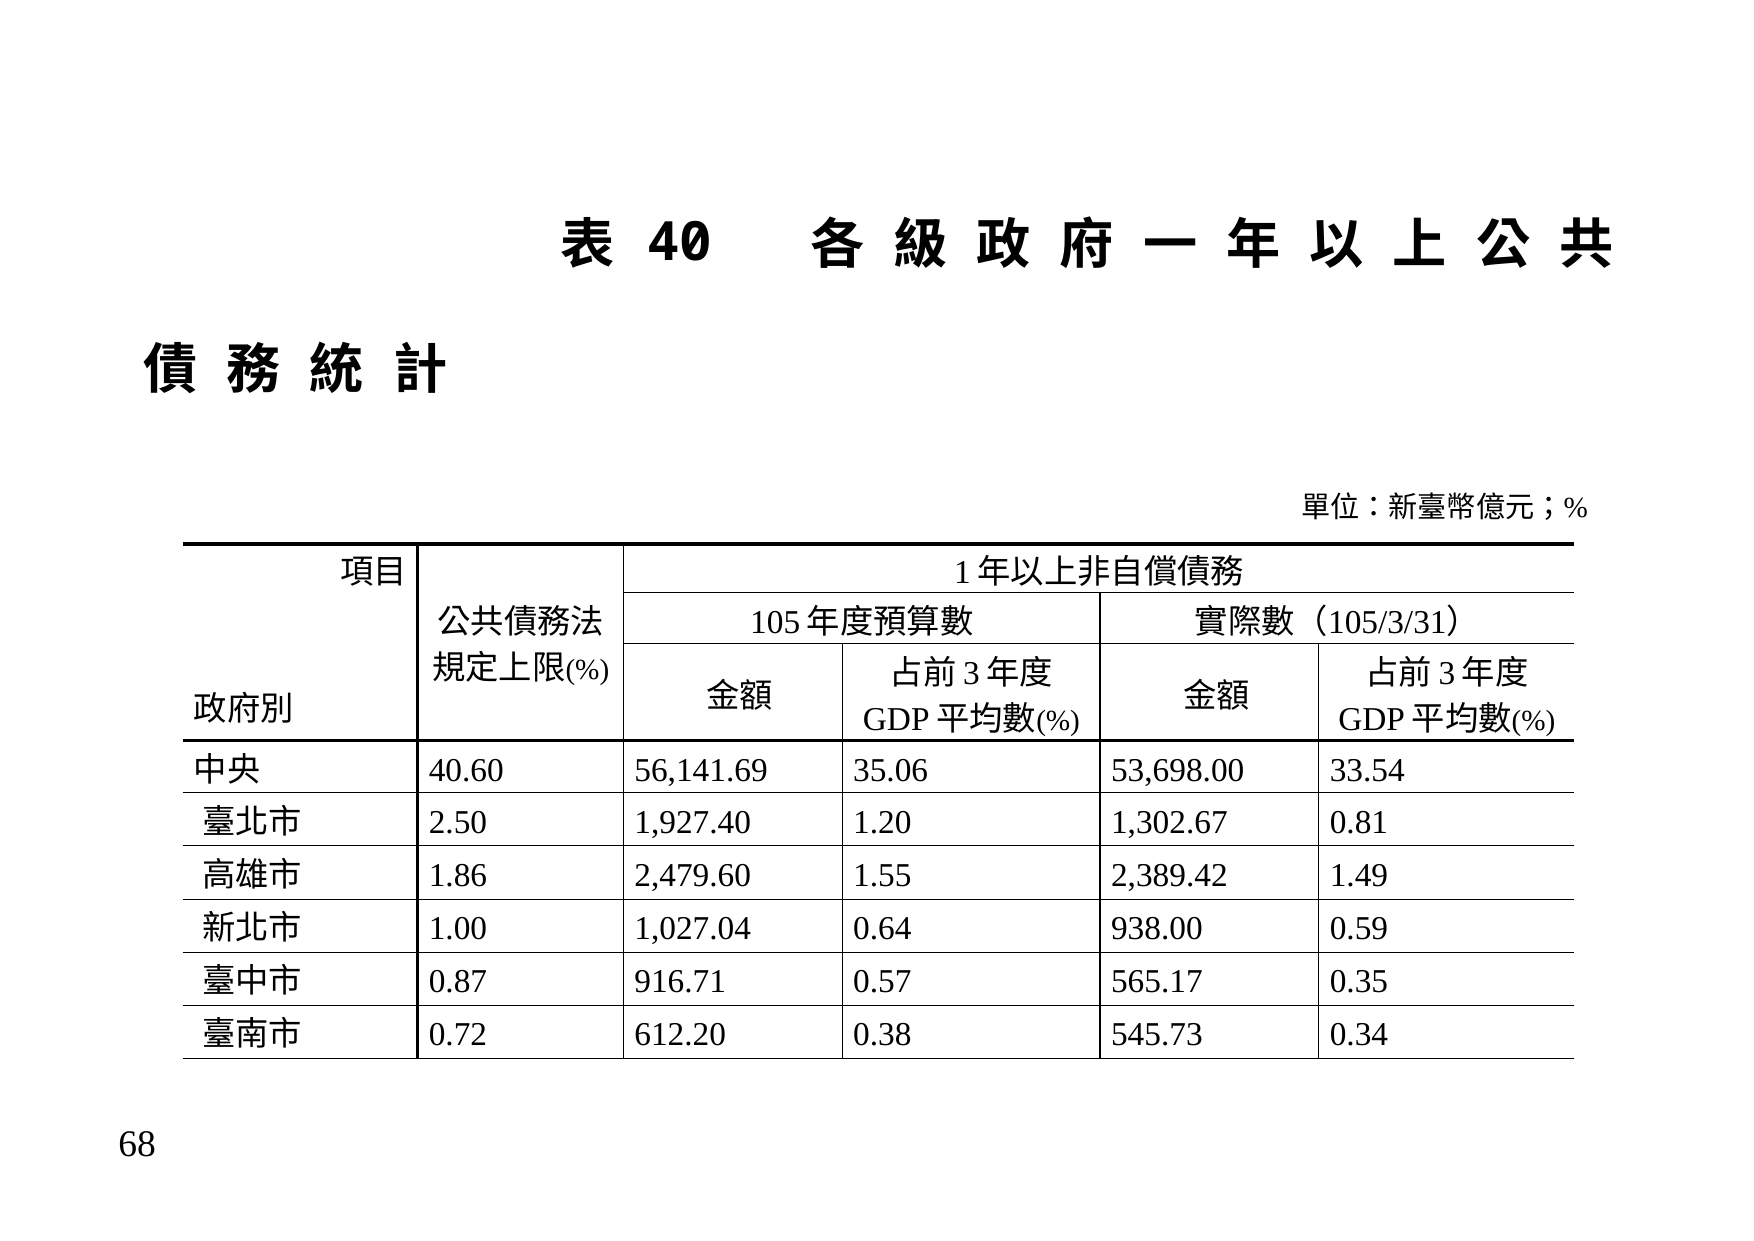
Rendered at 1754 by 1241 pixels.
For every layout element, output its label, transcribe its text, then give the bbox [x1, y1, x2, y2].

table_cell 中央 [183, 742, 416, 792]
table_cell 105年度預算數 [624, 593, 1099, 643]
table_cell 1.20 [843, 793, 1099, 845]
table_cell 高雄市 [183, 846, 416, 898]
table_cell 1.00 [419, 900, 623, 952]
table_header 1年以上非自償債務 [624, 546, 1574, 592]
table_cell 1.49 [1319, 846, 1574, 898]
text 單位：新臺幣億元；% [143, 490, 1587, 524]
table_cell 35.06 [843, 742, 1099, 792]
table_cell 545.73 [1101, 1006, 1318, 1058]
table_cell 0.64 [843, 900, 1099, 952]
table_cell 0.72 [419, 1006, 623, 1058]
table_cell 實際數（105/3/31） [1101, 593, 1574, 643]
table_cell 2,479.60 [624, 846, 842, 898]
table_cell 0.34 [1319, 1006, 1574, 1058]
table_cell 0.81 [1319, 793, 1574, 845]
table_header 公共債務法 規定上限(%) [419, 546, 623, 739]
table_cell 0.35 [1319, 953, 1574, 1005]
subtitle 表40 各級政府一年以上公共債務統計 [128, 167, 1628, 417]
table_cell 1.86 [419, 846, 623, 898]
table_cell 臺北市 [183, 793, 416, 845]
table_cell 565.17 [1101, 953, 1318, 1005]
table_cell 0.59 [1319, 900, 1574, 952]
table_cell 1,027.04 [624, 900, 842, 952]
table_cell 56,141.69 [624, 742, 842, 792]
table_cell 1,927.40 [624, 793, 842, 845]
table_cell 2,389.42 [1101, 846, 1318, 898]
table_cell 2.50 [419, 793, 623, 845]
table_cell 53,698.00 [1101, 742, 1318, 792]
table_cell 612.20 [624, 1006, 842, 1058]
table_cell 新北市 [183, 900, 416, 952]
table_cell 916.71 [624, 953, 842, 1005]
table_cell 938.00 [1101, 900, 1318, 952]
table_cell 占前3年度 GDP平均數(%) [1319, 644, 1574, 739]
table_header 項目 政府別 [183, 546, 416, 739]
table_cell 金額 [624, 644, 842, 739]
table_cell 33.54 [1319, 742, 1574, 792]
table_cell 0.87 [419, 953, 623, 1005]
table_cell 0.38 [843, 1006, 1099, 1058]
table_cell 1,302.67 [1101, 793, 1318, 845]
table_cell 1.55 [843, 846, 1099, 898]
table_cell 臺南市 [183, 1006, 416, 1058]
table_cell 40.60 [419, 742, 623, 792]
table_cell 0.57 [843, 953, 1099, 1005]
table_cell 占前3年度 GDP平均數(%) [843, 644, 1099, 739]
table_cell 臺中市 [183, 953, 416, 1005]
table_cell 金額 [1101, 644, 1318, 739]
